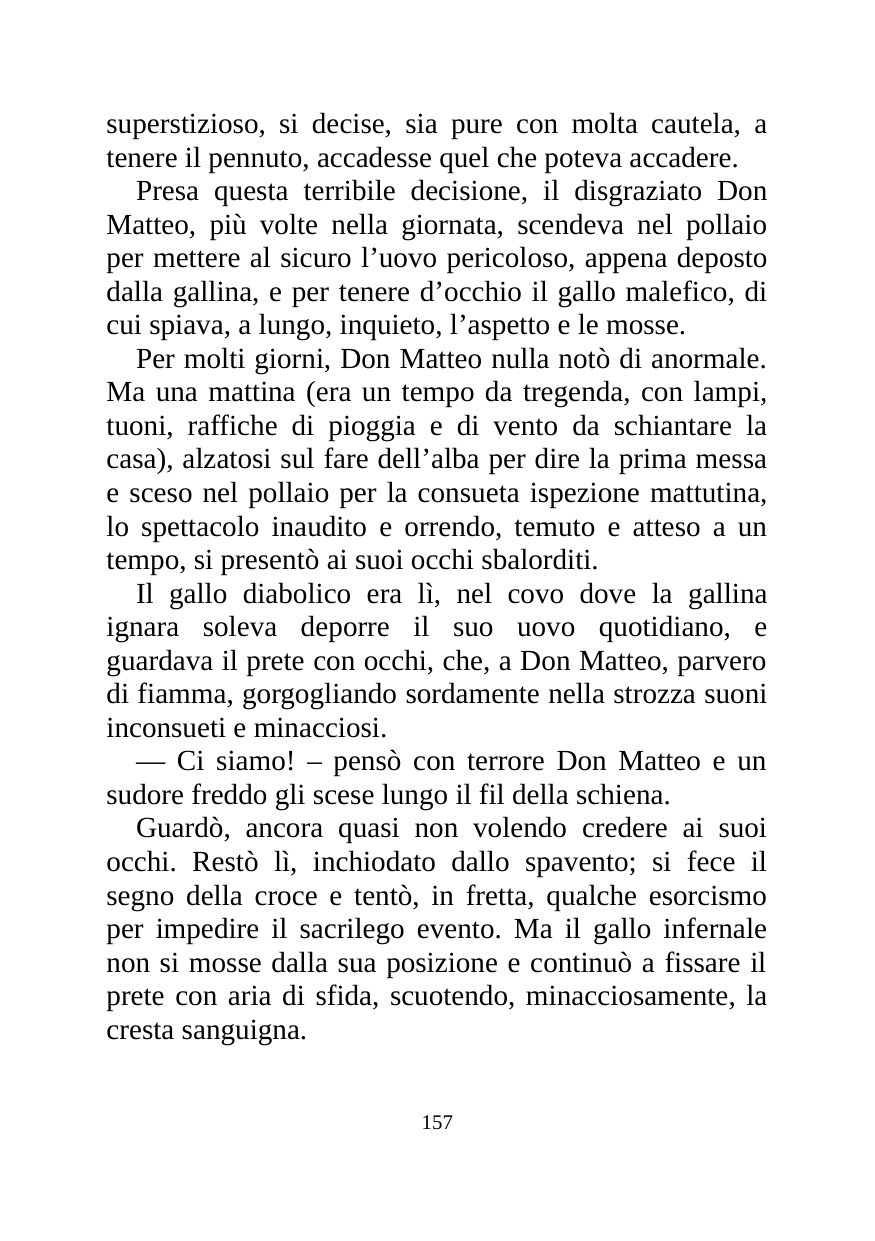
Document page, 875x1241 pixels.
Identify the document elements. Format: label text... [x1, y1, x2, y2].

text superstizioso, si decise, sia pure con molta cautela, a tenere il pennuto, accadesse quel che poteva accadere. [106, 106, 768, 173]
text Il gallo diabolico era lì, nel covo dove la gallina ignara soleva deporre il suo uovo quotidiano, e guardava il prete con occhi, che, a Don Matteo, parvero di fiamma, gorgogliando sordamente nella strozza suoni inconsueti e minacciosi. [106, 576, 768, 743]
text Guardò, ancora quasi non volendo credere ai suoi occhi. Restò lì, inchiodato dallo spavento; si fece il segno della croce e tentò, in fretta, qualche esorcismo per impedire il sacrilego evento. Ma il gallo infernale non si mosse dalla sua posizione e continuò a fissare il prete con aria di sfida, scuotendo, minacciosamente, la cresta sanguigna. [106, 811, 768, 1045]
text — Ci siamo! – pensò con terrore Don Matteo e un sudore freddo gli scese lungo il fil della schiena. [106, 743, 768, 811]
text Per molti giorni, Don Matteo nulla notò di anormale. Ma una mattina (era un tempo da tregenda, con lampi, tuoni, raffiche di pioggia e di vento da schiantare la casa), alzatosi sul fare dell’alba per dire la prima messa e sceso nel pollaio per la consueta ispezione mattutina, lo spettacolo inaudito e orrendo, temuto e atteso a un tempo, si presentò ai suoi occhi sbalorditi. [106, 341, 768, 576]
text Presa questa terribile decisione, il disgraziato Don Matteo, più volte nella giornata, scendeva nel pollaio per mettere al sicuro l’uovo pericoloso, appena deposto dalla gallina, e per tenere d’occhio il gallo malefico, di cui spiava, a lungo, inquieto, l’aspetto e le mosse. [106, 173, 768, 341]
